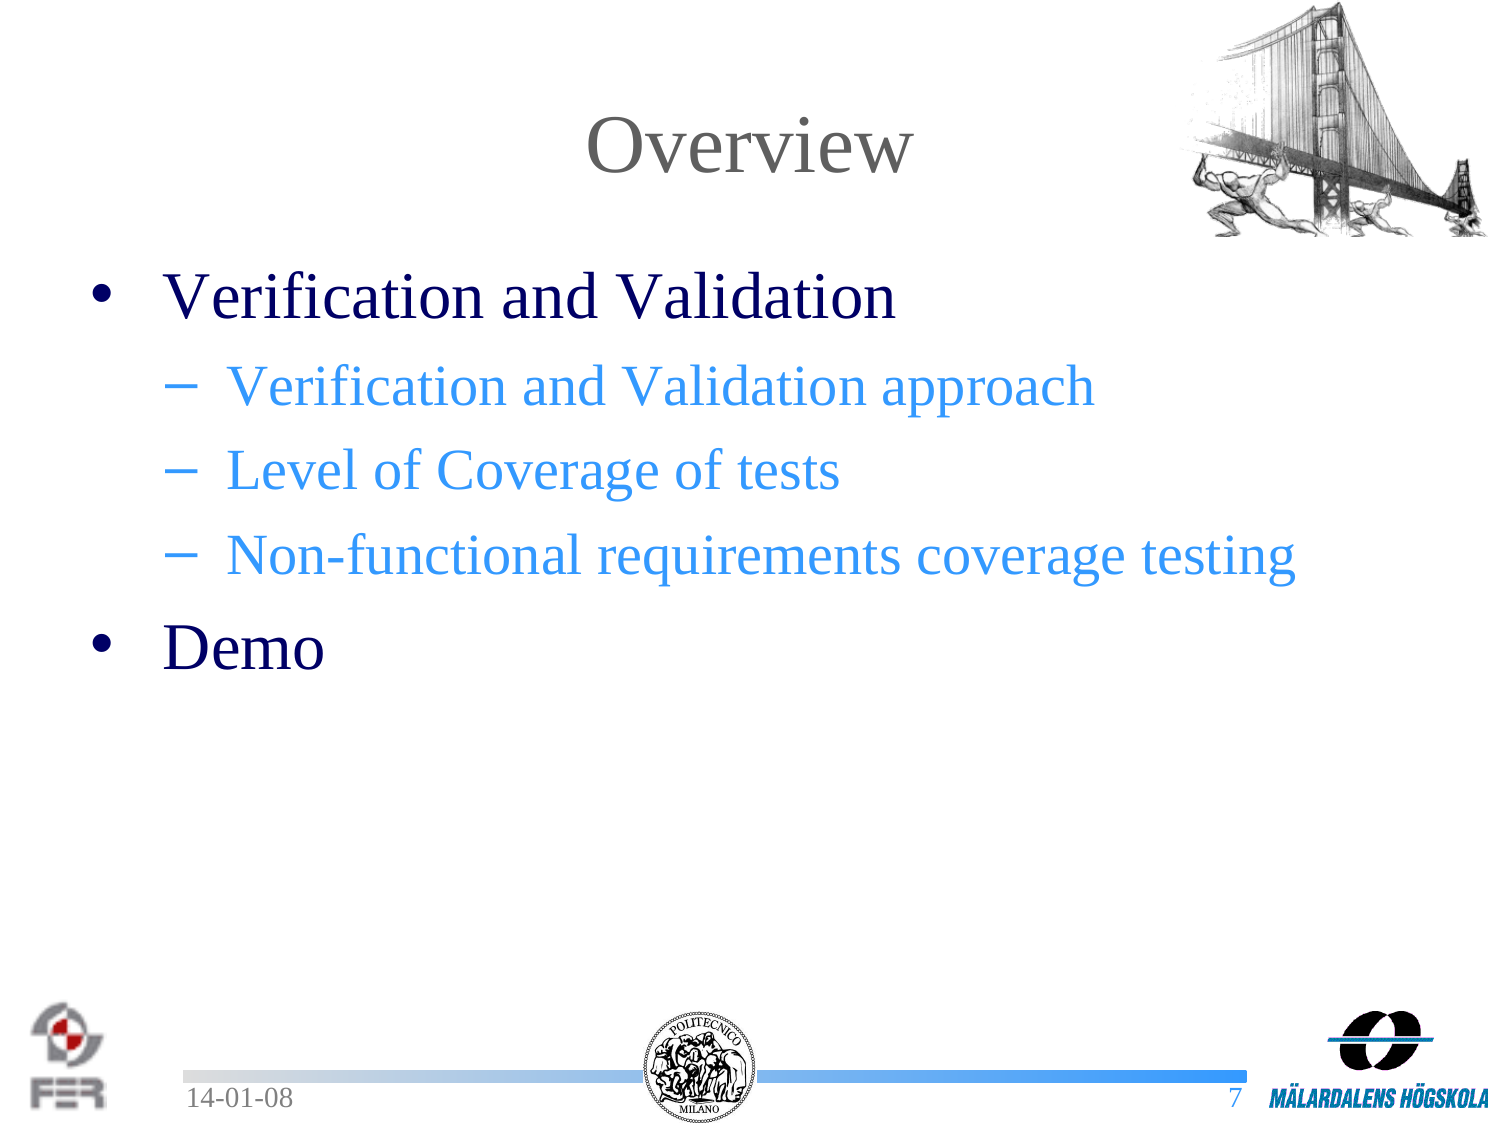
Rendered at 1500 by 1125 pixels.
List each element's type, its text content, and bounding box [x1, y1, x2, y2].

picture [29, 987, 107, 1125]
picture [1435, 1096, 1441, 1104]
picture [1175, 0, 1488, 237]
text_box 14-01-08 [171, 1070, 396, 1114]
list Verification and Validation Verification and Validation approach Level of Coverage of tests Non-functional requirements coverage testing Demo [75, 244, 1426, 988]
picture [1269, 1011, 1488, 1108]
picture [1454, 1091, 1459, 1108]
picture [1368, 1093, 1374, 1104]
text_box [1186, 1070, 1258, 1114]
title Overview [75, 45, 1175, 233]
picture [643, 1011, 757, 1123]
